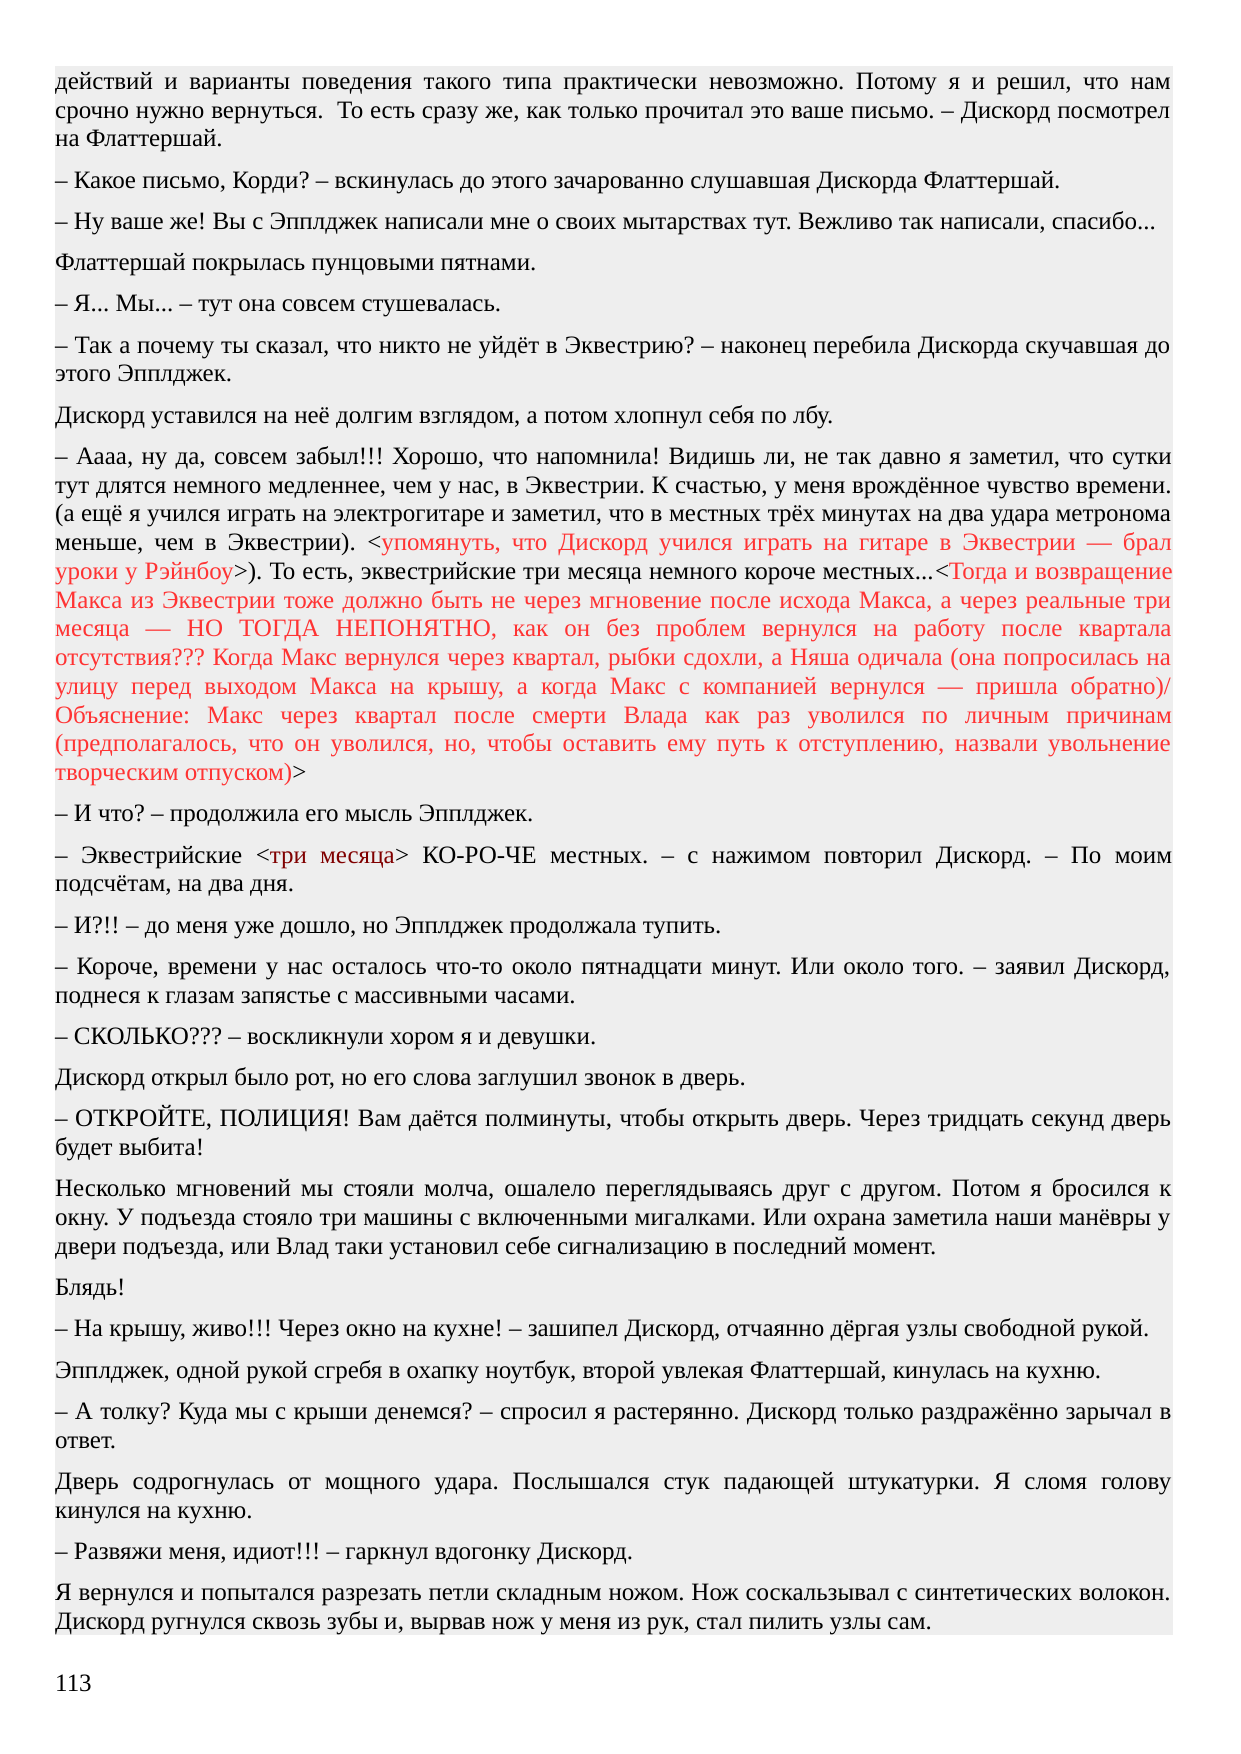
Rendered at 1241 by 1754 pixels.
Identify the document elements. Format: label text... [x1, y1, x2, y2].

text – Ну ваше же! Вы с Эпплджек написали мне о своих мытарствах тут. Вежливо так написали, спасибо... [55, 206, 1173, 235]
text – Я... Мы... – тут она совсем стушевалась. [55, 288, 1173, 317]
text – Какое письмо, Корди? – вскинулась до этого зачарованно слушавшая Дискорда Флаттершай. [55, 165, 1173, 193]
text Дискорд уставился на неё долгим взглядом, а потом хлопнул себя по лбу. [55, 400, 1173, 428]
text Я вернулся и попытался разрезать петли складным ножом. Нож соскальзывал с синтетических волокон. Дискорд ругнулся сквозь зубы и, вырвав нож у меня из рук, стал пилить узлы сам. [55, 1577, 1173, 1635]
text Несколько мгновений мы стояли молча, ошалело переглядываясь друг с другом. Потом я бросился к окну. У подъезда стояло три машины с включенными мигалками. Или охрана заметила наши манёвры у двери подъезда, или Влад таки установил себе сигнализацию в последний момент. [55, 1173, 1173, 1260]
text – Аааа, ну да, совсем забыл!!! Хорошо, что напомнила! Видишь ли, не так давно я заметил, что сутки тут длятся немного медленнее, чем у нас, в Эквестрии. К счастью, у меня врождённое чувство времени. (а ещё я учился играть на электрогитаре и заметил, что в местных трёх минутах на два удара метронома меньше, чем в Эквестрии). <упомянуть, что Дискорд учился играть на гитаре в Эквестрии — брал уроки у Рэйнбоу>). То есть, эквестрийские три месяца немного короче местных...<Тогда и возвращение Макса из Эквестрии тоже должно быть не через мгновение после исхода Макса, а через реальные три месяца — НО ТОГДА НЕПОНЯТНО, как он без проблем вернулся на работу после квартала отсутствия??? Когда Макс вернулся через квартал, рыбки сдохли, а Няша одичала (она попросилась на улицу перед выходом Макса на крышу, а когда Макс с компанией вернулся — пришла обратно)/ Объяснение: Макс через квартал после смерти Влада как раз уволился по личным причинам (предполагалось, что он уволился, но, чтобы оставить ему путь к отступлению, назвали увольнение творческим отпуском)> [55, 441, 1173, 786]
text – Так а почему ты сказал, что никто не уйдёт в Эквестрию? – наконец перебила Дискорда скучавшая до этого Эпплджек. [55, 330, 1173, 387]
text – Развяжи меня, идиот!!! – гаркнул вдогонку Дискорд. [55, 1536, 1173, 1565]
text – ОТКРОЙТЕ, ПОЛИЦИЯ! Вам даётся полминуты, чтобы открыть дверь. Через тридцать секунд дверь будет выбита! [55, 1103, 1173, 1161]
text Блядь! [55, 1272, 1173, 1301]
text Дверь содрогнулась от мощного удара. Послышался стук падающей штукатурки. Я сломя голову кинулся на кухню. [55, 1466, 1173, 1523]
text – А толку? Куда мы с крыши денемся? – спросил я растерянно. Дискорд только раздражённо зарычал в ответ. [55, 1396, 1173, 1453]
text – И?!! – до меня уже дошло, но Эпплджек продолжала тупить. [55, 910, 1173, 938]
text – И что? – продолжила его мысль Эпплджек. [55, 798, 1173, 827]
text Дискорд открыл было рот, но его слова заглушил звонок в дверь. [55, 1062, 1173, 1091]
text – На крышу, живо!!! Через окно на кухне! – зашипел Дискорд, отчаянно дёргая узлы свободной рукой. [55, 1313, 1173, 1342]
text – СКОЛЬКО??? – воскликнули хором я и девушки. [55, 1021, 1173, 1050]
text Эпплджек, одной рукой сгребя в охапку ноутбук, второй увлекая Флаттершай, кинулась на кухню. [55, 1355, 1173, 1383]
text – Эквестрийские <три месяца> КО-РО-ЧЕ местных. – с нажимом повторил Дискорд. – По моим подсчётам, на два дня. [55, 840, 1173, 897]
text Флаттершай покрылась пунцовыми пятнами. [55, 247, 1173, 276]
text действий и варианты поведения такого типа практически невозможно. Потому я и решил, что нам срочно нужно вернуться. То есть сразу же, как только прочитал это ваше письмо. – Дискорд посмотрел на Флаттершай. [55, 66, 1173, 152]
text – Короче, времени у нас осталось что-то около пятнадцати минут. Или около того. – заявил Дискорд, поднеся к глазам запястье с массивными часами. [55, 951, 1173, 1008]
